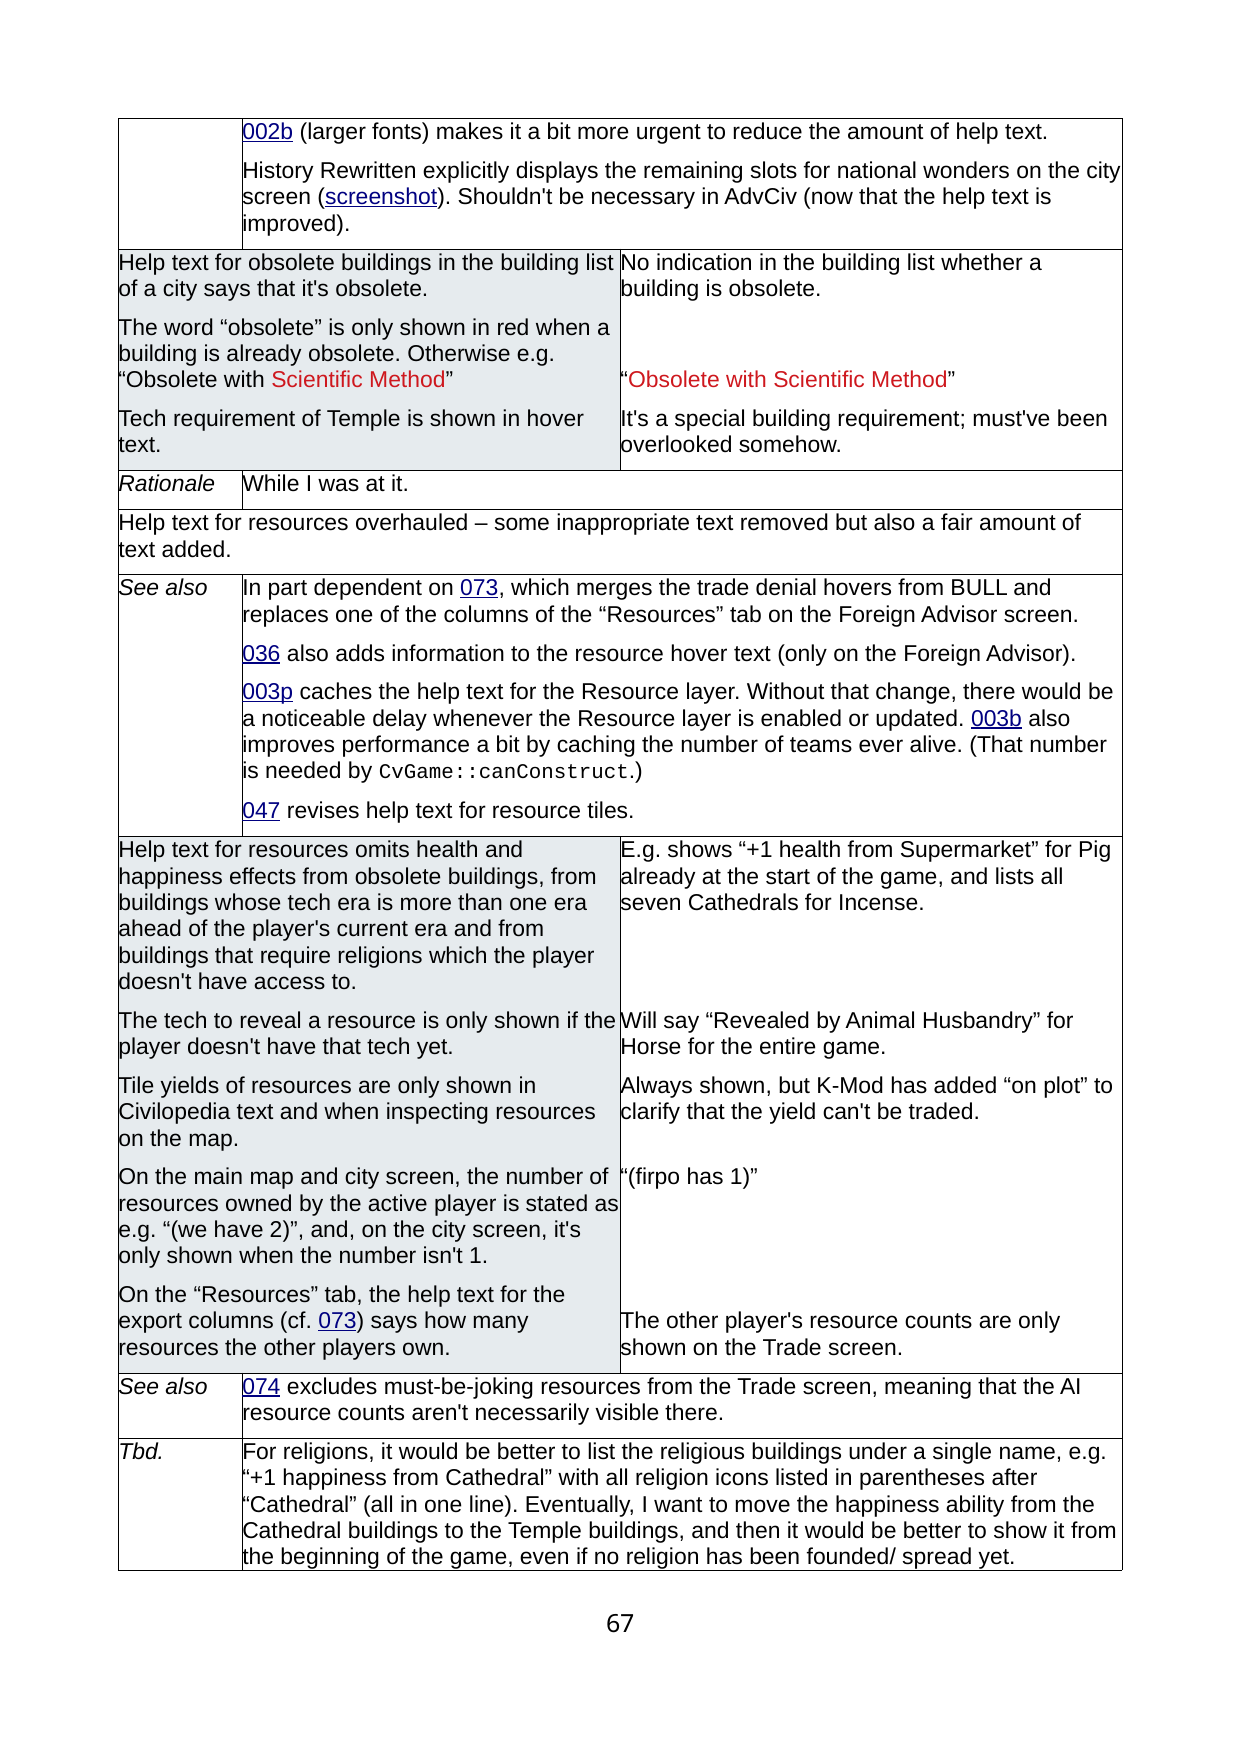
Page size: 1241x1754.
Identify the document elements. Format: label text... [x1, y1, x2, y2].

table_cell 074 excludes must-be-joking resources from the Trade screen, meaning that the AI resource counts aren't necessarily visible there. [243, 1374, 1122, 1438]
table_cell E.g. shows “+1 health from Supermarket” for Pig already at the start of the game, and lists all seven Cathedrals for Incense. Will say “Revealed by Animal Husbandry” for Horse for the entire game. Always shown, but K-Mod has added “on plot” to clarify that the yield can't be traded. “(firpo has 1)” The other player's resource counts are only shown on the Trade screen. [621, 837, 1122, 1373]
table_cell In part dependent on 073, which merges the trade denial hovers from BULL and replaces one of the columns of the “Resources” tab on the Foreign Advisor screen. 036 also adds information to the resource hover text (only on the Foreign Advisor). 003p caches the help text for the Resource layer. Without that change, there would be a noticeable delay whenever the Resource layer is enabled or updated. 003b also improves performance a bit by caching the number of teams ever alive. (That number is needed by CvGame::canConstruct.) 047 revises help text for resource tiles. [243, 575, 1122, 836]
table_cell While I was at it. [243, 471, 1122, 509]
table_cell For religions, it would be better to list the religious buildings under a single name, e.g. “+1 happiness from Cathedral” with all religion icons listed in parentheses after “Cathedral” (all in one line). Eventually, I want to move the happiness ability from the Cathedral buildings to the Temple buildings, and then it would be better to show it from the beginning of the game, even if no religion has been founded/ spread yet. [243, 1439, 1122, 1570]
table_cell Rationale [119, 471, 242, 509]
table_cell See also [119, 1374, 242, 1438]
table_cell [119, 119, 242, 248]
table_cell Help text for resources overhauled – some inappropriate text removed but also a fair amount of text added. [119, 510, 1122, 574]
table_cell See also [119, 575, 242, 836]
table_cell No indication in the building list whether a building is obsolete. “Obsolete with Scientific Method” It's a special building requirement; must've been overlooked somehow. [621, 250, 1122, 470]
table_cell Help text for resources omits health and happiness effects from obsolete buildings, from buildings whose tech era is more than one era ahead of the player's current era and from buildings that require religions which the player doesn't have access to. The tech to reveal a resource is only shown if the player doesn't have that tech yet. Tile yields of resources are only shown in Civilopedia text and when inspecting resources on the map. On the main map and city screen, the number of resources owned by the active player is stated as e.g. “(we have 2)”, and, on the city screen, it's only shown when the number isn't 1. On the “Resources” tab, the help text for the export columns (cf. 073) says how many resources the other players own. [119, 837, 620, 1373]
table_cell Tbd. [119, 1439, 242, 1570]
table_cell Help text for obsolete buildings in the building list of a city says that it's obsolete. The word “obsolete” is only shown in red when a building is already obsolete. Otherwise e.g. “Obsolete with Scientific Method” Tech requirement of Temple is shown in hover text. [119, 250, 620, 470]
table_cell 002b (larger fonts) makes it a bit more urgent to reduce the amount of help text. History Rewritten explicitly displays the remaining slots for national wonders on the city screen (screenshot). Shouldn't be necessary in AdvCiv (now that the help text is improved). [243, 119, 1122, 248]
